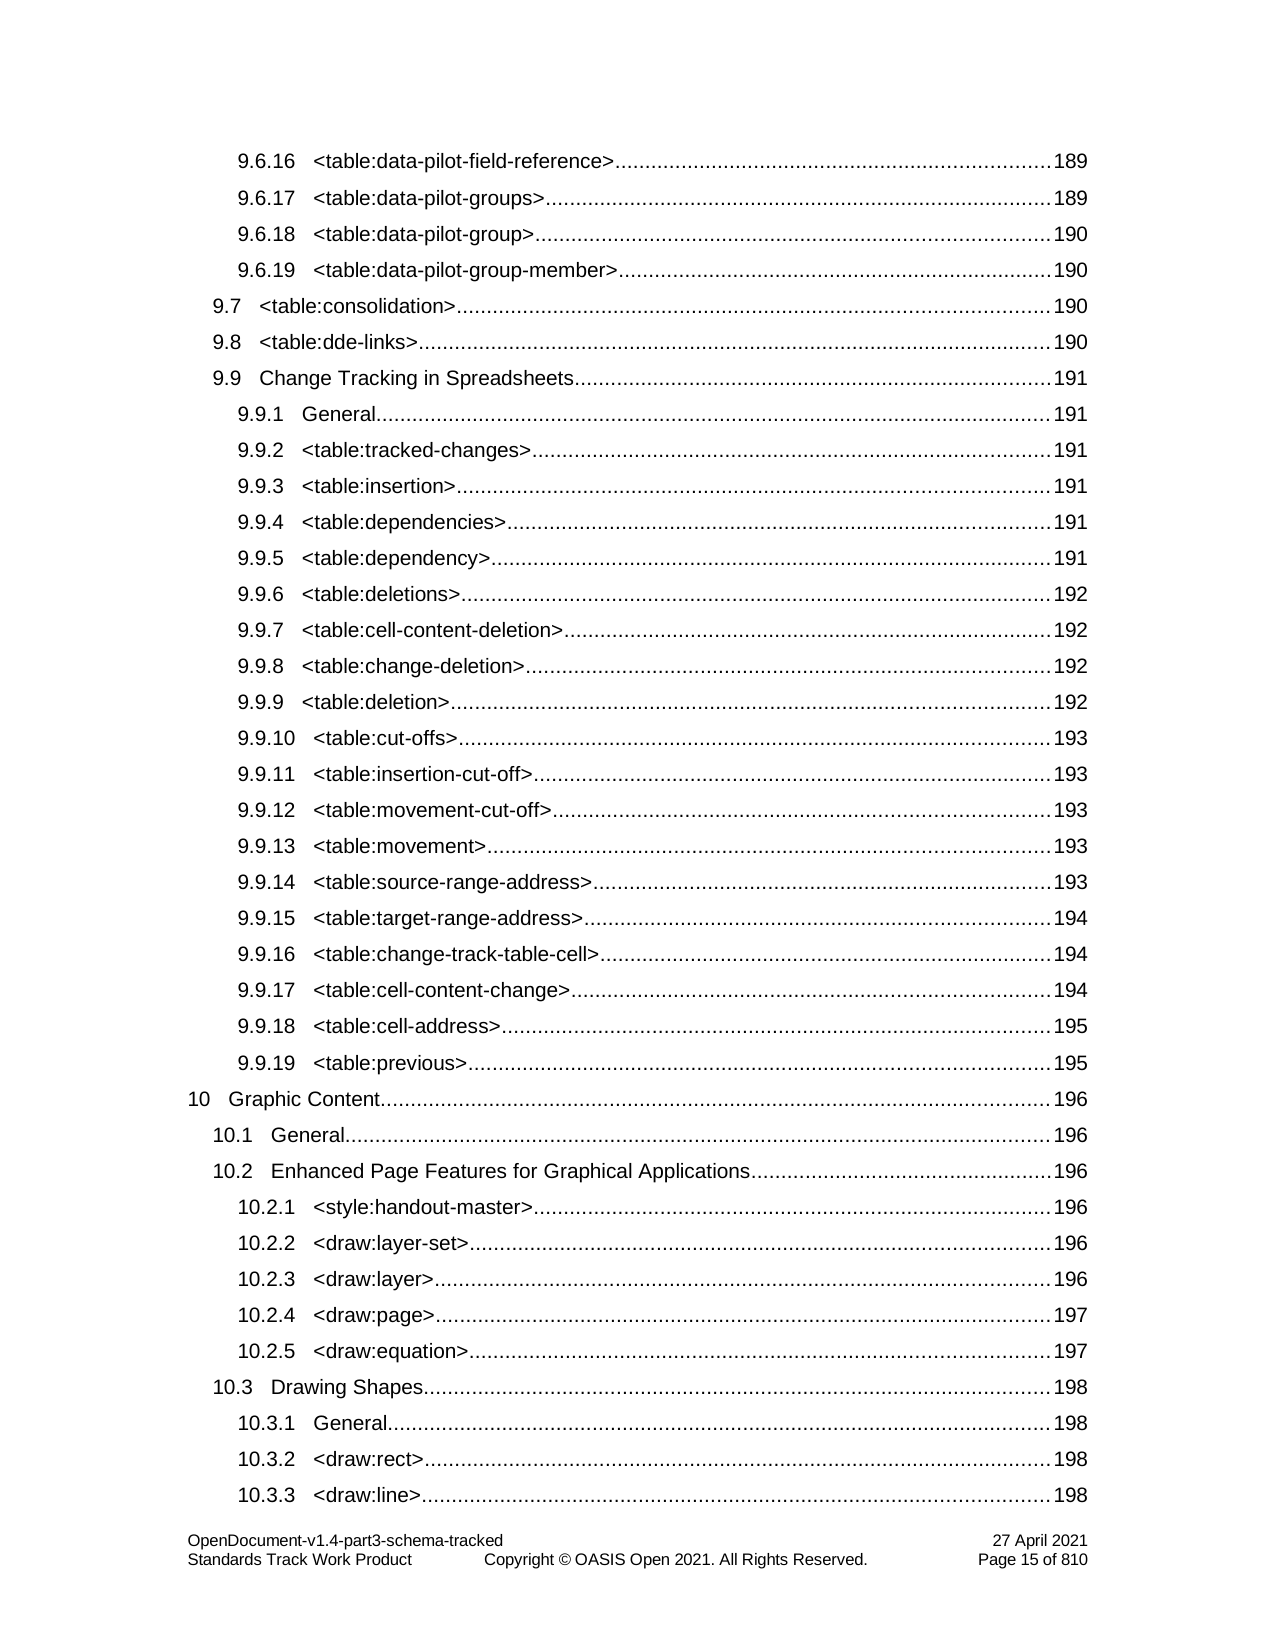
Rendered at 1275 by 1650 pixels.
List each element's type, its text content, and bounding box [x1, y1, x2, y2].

text 10.1 General 196 [212, 1123, 1088, 1147]
text 9.9.15 <table:target-range-address> 194 [237, 907, 1088, 930]
text 9.9.14 <table:source-range-address> 193 [237, 871, 1088, 894]
text 9.9.16 <table:change-track-table-cell> 194 [237, 943, 1088, 966]
text 10 Graphic Content 196 [187, 1087, 1088, 1111]
text 9.9.4 <table:dependencies> 191 [237, 510, 1088, 534]
text 9.9.12 <table:movement-cut-off> 193 [237, 799, 1088, 822]
text 10.3.1 General 198 [237, 1411, 1088, 1435]
text 9.9.2 <table:tracked-changes> 191 [237, 438, 1088, 462]
text 10.2.3 <draw:layer> 196 [237, 1267, 1088, 1291]
text 10.2.4 <draw:page> 197 [237, 1303, 1088, 1327]
text 9.9 Change Tracking in Spreadsheets 191 [212, 366, 1088, 390]
text 9.6.16 <table:data-pilot-field-reference> 189 [237, 150, 1088, 173]
text 9.9.5 <table:dependency> 191 [237, 546, 1088, 570]
text 10.2.2 <draw:layer-set> 196 [237, 1231, 1088, 1255]
text 10.3.3 <draw:line> 198 [237, 1483, 1088, 1507]
text 10.3.2 <draw:rect> 198 [237, 1447, 1088, 1471]
text 9.9.13 <table:movement> 193 [237, 835, 1088, 858]
text 10.2.1 <style:handout-master> 196 [237, 1195, 1088, 1219]
text 10.2 Enhanced Page Features for Graphical Applications 196 [212, 1159, 1088, 1183]
text 9.8 <table:dde-links> 190 [212, 330, 1088, 354]
text 10.3 Drawing Shapes 198 [212, 1375, 1088, 1399]
text 9.9.1 General 191 [237, 402, 1088, 426]
text 9.9.10 <table:cut-offs> 193 [237, 727, 1088, 750]
text 9.9.17 <table:cell-content-change> 194 [237, 979, 1088, 1002]
text 9.9.11 <table:insertion-cut-off> 193 [237, 763, 1088, 786]
text 9.9.18 <table:cell-address> 195 [237, 1015, 1088, 1038]
text 9.6.19 <table:data-pilot-group-member> 190 [237, 258, 1088, 282]
text 9.9.6 <table:deletions> 192 [237, 582, 1088, 606]
text 9.7 <table:consolidation> 190 [212, 294, 1088, 318]
text 9.9.19 <table:previous> 195 [237, 1051, 1088, 1074]
text 9.6.18 <table:data-pilot-group> 190 [237, 222, 1088, 246]
text 9.9.8 <table:change-deletion> 192 [237, 654, 1088, 678]
text 10.2.5 <draw:equation> 197 [237, 1339, 1088, 1363]
text 9.9.7 <table:cell-content-deletion> 192 [237, 618, 1088, 642]
text 9.6.17 <table:data-pilot-groups> 189 [237, 186, 1088, 209]
text 9.9.3 <table:insertion> 191 [237, 474, 1088, 498]
text 9.9.9 <table:deletion> 192 [237, 691, 1088, 714]
